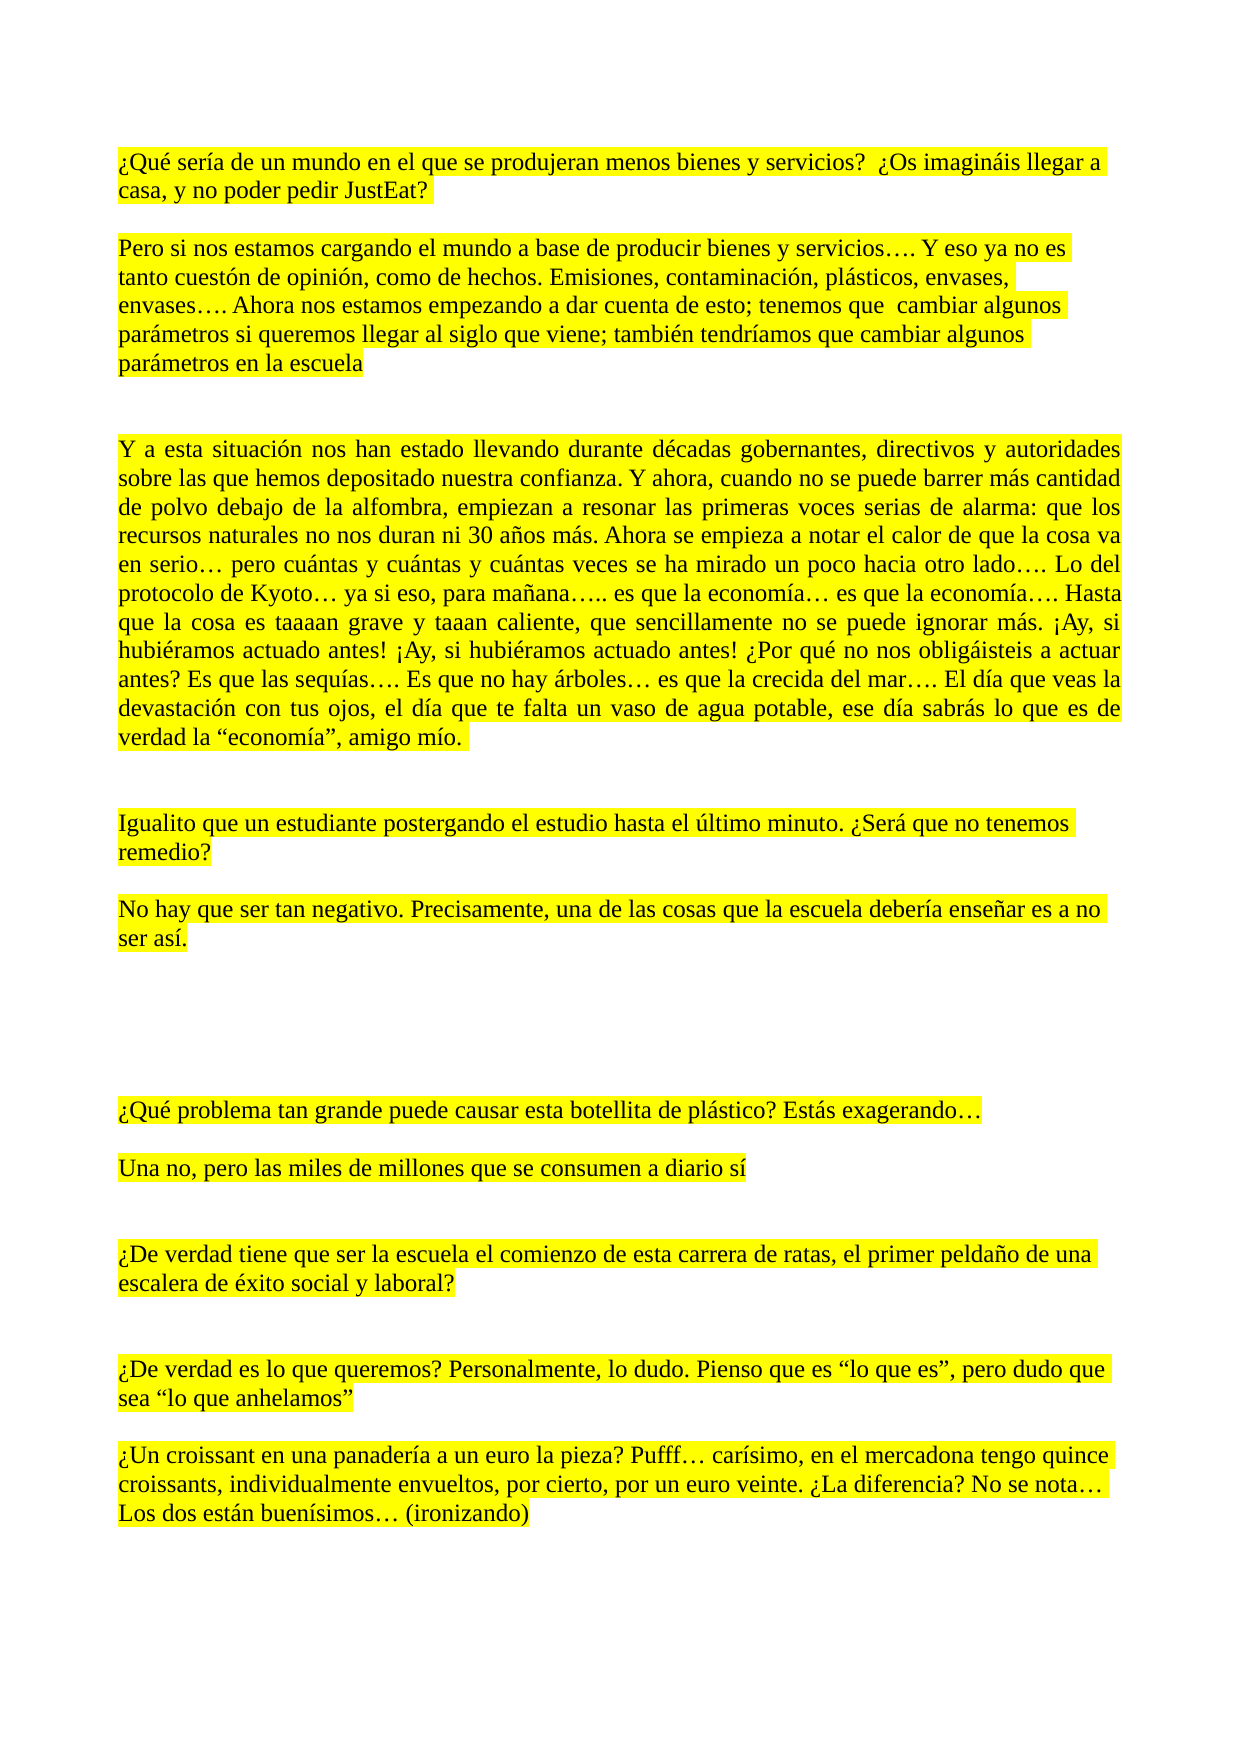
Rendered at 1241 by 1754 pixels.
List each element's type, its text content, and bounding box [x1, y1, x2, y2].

text ¿Un croissant en una panadería a un euro la pieza? Pufff… carísimo, en el mercadona tengo quince croissants, individualmente envueltos, por cierto, por un euro veinte. ¿La diferencia? No se nota… Los dos están buenísimos… (ironizando) [118, 1441, 1122, 1527]
text Igualito que un estudiante postergando el estudio hasta el último minuto. ¿Será que no tenemos remedio? [118, 808, 1122, 866]
text ¿De verdad es lo que queremos? Personalmente, lo dudo. Pienso que es “lo que es”, pero dudo que sea “lo que anhelamos” [118, 1354, 1122, 1412]
text ¿De verdad tiene que ser la escuela el comienzo de esta carrera de ratas, el primer peldaño de una escalera de éxito social y laboral? [118, 1239, 1122, 1297]
text Una no, pero las miles de millones que se consumen a diario sí [118, 1153, 1122, 1182]
text Y a esta situación nos han estado llevando durante décadas gobernantes, directivos y autoridades sobre las que hemos depositado nuestra confianza. Y ahora, cuando no se puede barrer más cantidad de polvo debajo de la alfombra, empiezan a resonar las primeras voces serias de alarma: que los recursos naturales no nos duran ni 30 años más. Ahora se empieza a notar el calor de que la cosa va en serio… pero cuántas y cuántas y cuántas veces se ha mirado un poco hacia otro lado…. Lo del protocolo de Kyoto… ya si eso, para mañana….. es que la economía… es que la economía…. Hasta que la cosa es taaaan grave y taaan caliente, que sencillamente no se puede ignorar más. ¡Ay, si hubiéramos actuado antes! ¡Ay, si hubiéramos actuado antes! ¿Por qué no nos obligáisteis a actuar antes? Es que las sequías…. Es que no hay árboles… es que la crecida del mar…. El día que veas la devastación con tus ojos, el día que te falta un vaso de agua potable, ese día sabrás lo que es de verdad la “economía”, amigo mío. [118, 434, 1122, 751]
text ¿Qué sería de un mundo en el que se produjeran menos bienes y servicios? ¿Os imagináis llegar a casa, y no poder pedir JustEat? [118, 147, 1122, 204]
text ¿Qué problema tan grande puede causar esta botellita de plástico? Estás exagerando… [118, 1096, 1122, 1124]
text Pero si nos estamos cargando el mundo a base de producir bienes y servicios…. Y eso ya no es tanto cuestón de opinión, como de hechos. Emisiones, contaminación, plásticos, envases, envases…. Ahora nos estamos empezando a dar cuenta de esto; tenemos que cambiar algunos parámetros si queremos llegar al siglo que viene; también tendríamos que cambiar algunos parámetros en la escuela [118, 233, 1122, 377]
text No hay que ser tan negativo. Precisamente, una de las cosas que la escuela debería enseñar es a no ser así. [118, 894, 1122, 952]
